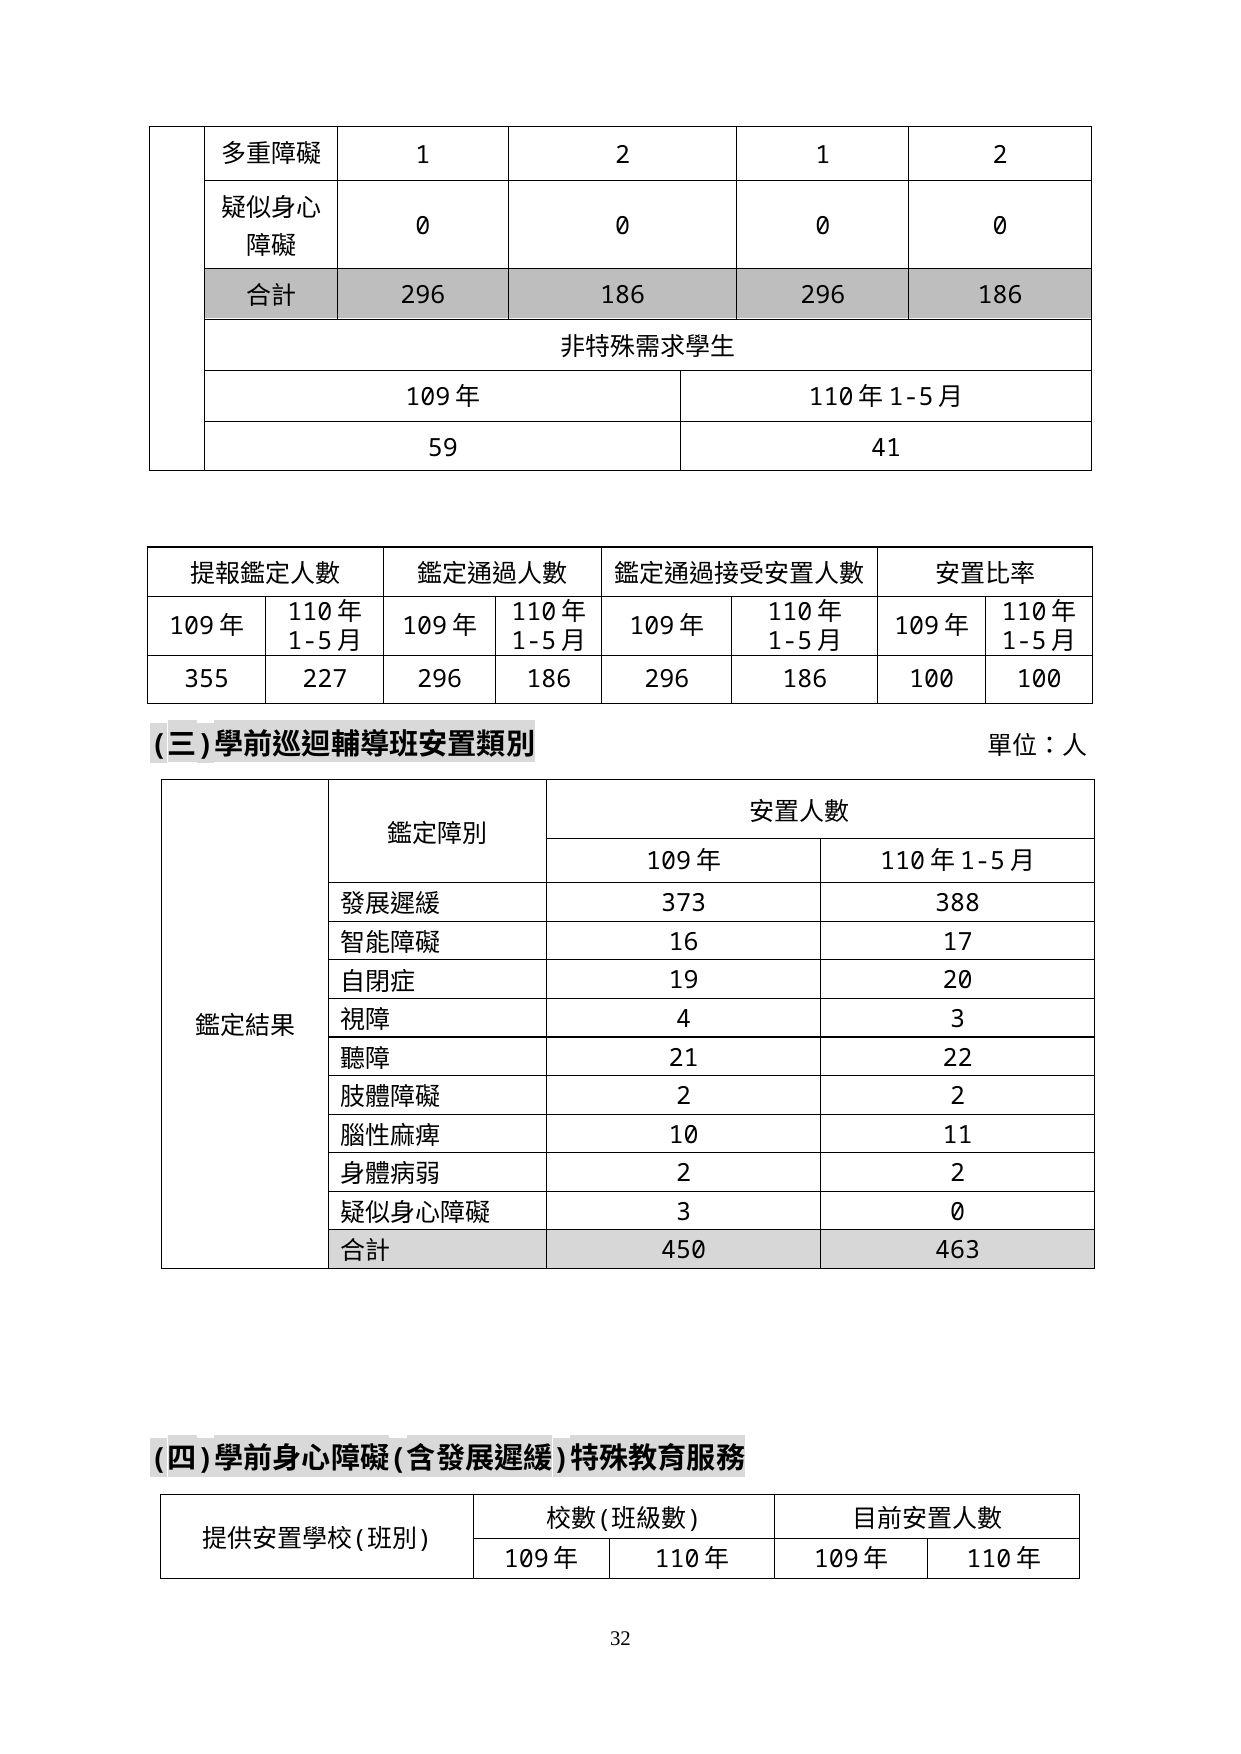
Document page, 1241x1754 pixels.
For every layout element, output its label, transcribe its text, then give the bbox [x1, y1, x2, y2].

table_cell 視障 [329, 999, 546, 1036]
table_cell 非特殊需求學生 [205, 320, 1091, 370]
table_cell 自閉症 [329, 960, 546, 998]
table_cell 100 [878, 656, 985, 703]
table_cell 186 [909, 269, 1091, 318]
table_cell 110年1-5月 [821, 839, 1094, 882]
table_cell 296 [384, 656, 495, 703]
table_cell 2 [547, 1076, 820, 1113]
table_cell 227 [266, 656, 383, 703]
table_cell 110年1-5月 [496, 597, 601, 655]
table_cell 1 [338, 127, 508, 180]
table_cell 合計 [329, 1230, 546, 1268]
table_cell 373 [547, 883, 820, 921]
table_cell 22 [821, 1038, 1094, 1075]
table_cell 463 [821, 1230, 1094, 1268]
table_cell 11 [821, 1115, 1094, 1152]
table_cell 2 [821, 1153, 1094, 1191]
table_cell 1 [737, 127, 908, 180]
table_header 鑑定結果 [162, 780, 328, 1268]
table_cell 疑似身心障礙 [329, 1192, 546, 1229]
table_cell 296 [602, 656, 731, 703]
table_cell 0 [509, 181, 736, 268]
table_cell 19 [547, 960, 820, 998]
table_cell 0 [737, 181, 908, 268]
table_cell 109年 [878, 597, 985, 655]
table_cell 109年 [205, 371, 680, 421]
table_cell 186 [496, 656, 601, 703]
table_cell 110年 [610, 1539, 774, 1578]
table_cell 109年 [474, 1539, 609, 1578]
table_cell 41 [681, 422, 1091, 470]
table_cell 109年 [775, 1539, 927, 1578]
table_cell 110年1-5月 [681, 371, 1091, 421]
table_header 提供安置學校(班別) [161, 1495, 473, 1578]
table_cell 聽障 [329, 1038, 546, 1075]
table_cell 17 [821, 922, 1094, 959]
table_cell 109年 [547, 839, 820, 882]
table_cell 186 [509, 269, 736, 318]
table_cell 身體病弱 [329, 1153, 546, 1191]
text (四)學前身心障礙(含發展遲緩)特殊教育服務 [150, 1419, 1090, 1494]
table_cell 110年 1-5月 [732, 597, 877, 655]
table_cell 合計 [205, 269, 337, 318]
table_cell 多重障礙 [205, 127, 337, 180]
table_cell 肢體障礙 [329, 1076, 546, 1113]
table_cell 16 [547, 922, 820, 959]
table_cell 110年1-5月 [986, 597, 1092, 655]
table_header 目前安置人數 [775, 1495, 1079, 1538]
table_cell 109年 [602, 597, 731, 655]
table_cell 110年1-5月 [266, 597, 383, 655]
table_header 提報鑑定人數 [148, 548, 383, 596]
table_header 安置比率 [878, 548, 1092, 596]
table_header 鑑定通過接受安置人數 [602, 548, 877, 596]
table_header 鑑定通過人數 [384, 548, 601, 596]
table_cell 296 [338, 269, 508, 318]
table_cell 296 [737, 269, 908, 318]
table_cell 355 [148, 656, 265, 703]
table_cell 59 [205, 422, 680, 470]
table_cell 2 [821, 1076, 1094, 1113]
table_cell 21 [547, 1038, 820, 1075]
table_header [150, 127, 204, 470]
table_cell 20 [821, 960, 1094, 998]
table_header 鑑定障別 [329, 780, 546, 882]
table_cell 0 [821, 1192, 1094, 1229]
table_cell 109年 [384, 597, 495, 655]
table_cell 疑似身心障礙 [205, 181, 337, 268]
table_cell 腦性麻痺 [329, 1115, 546, 1152]
table_cell 0 [338, 181, 508, 268]
table_header 校數(班級數) [474, 1495, 774, 1538]
table_cell 186 [732, 656, 877, 703]
table_cell 3 [547, 1192, 820, 1229]
text (三)學前巡迴輔導班安置類別 單位：人 [150, 704, 1090, 779]
table_cell 2 [509, 127, 736, 180]
table_cell 0 [909, 181, 1091, 268]
table_cell 388 [821, 883, 1094, 921]
table_cell 450 [547, 1230, 820, 1268]
table_cell 10 [547, 1115, 820, 1152]
table_cell 2 [909, 127, 1091, 180]
table_header 安置人數 [547, 780, 1094, 838]
table_cell 發展遲緩 [329, 883, 546, 921]
table_cell 110年 [928, 1539, 1079, 1578]
table_cell 智能障礙 [329, 922, 546, 959]
table_cell 109年 [148, 597, 265, 655]
table_cell 3 [821, 999, 1094, 1036]
table_cell 2 [547, 1153, 820, 1191]
table_cell 4 [547, 999, 820, 1036]
table_cell 100 [986, 656, 1092, 703]
